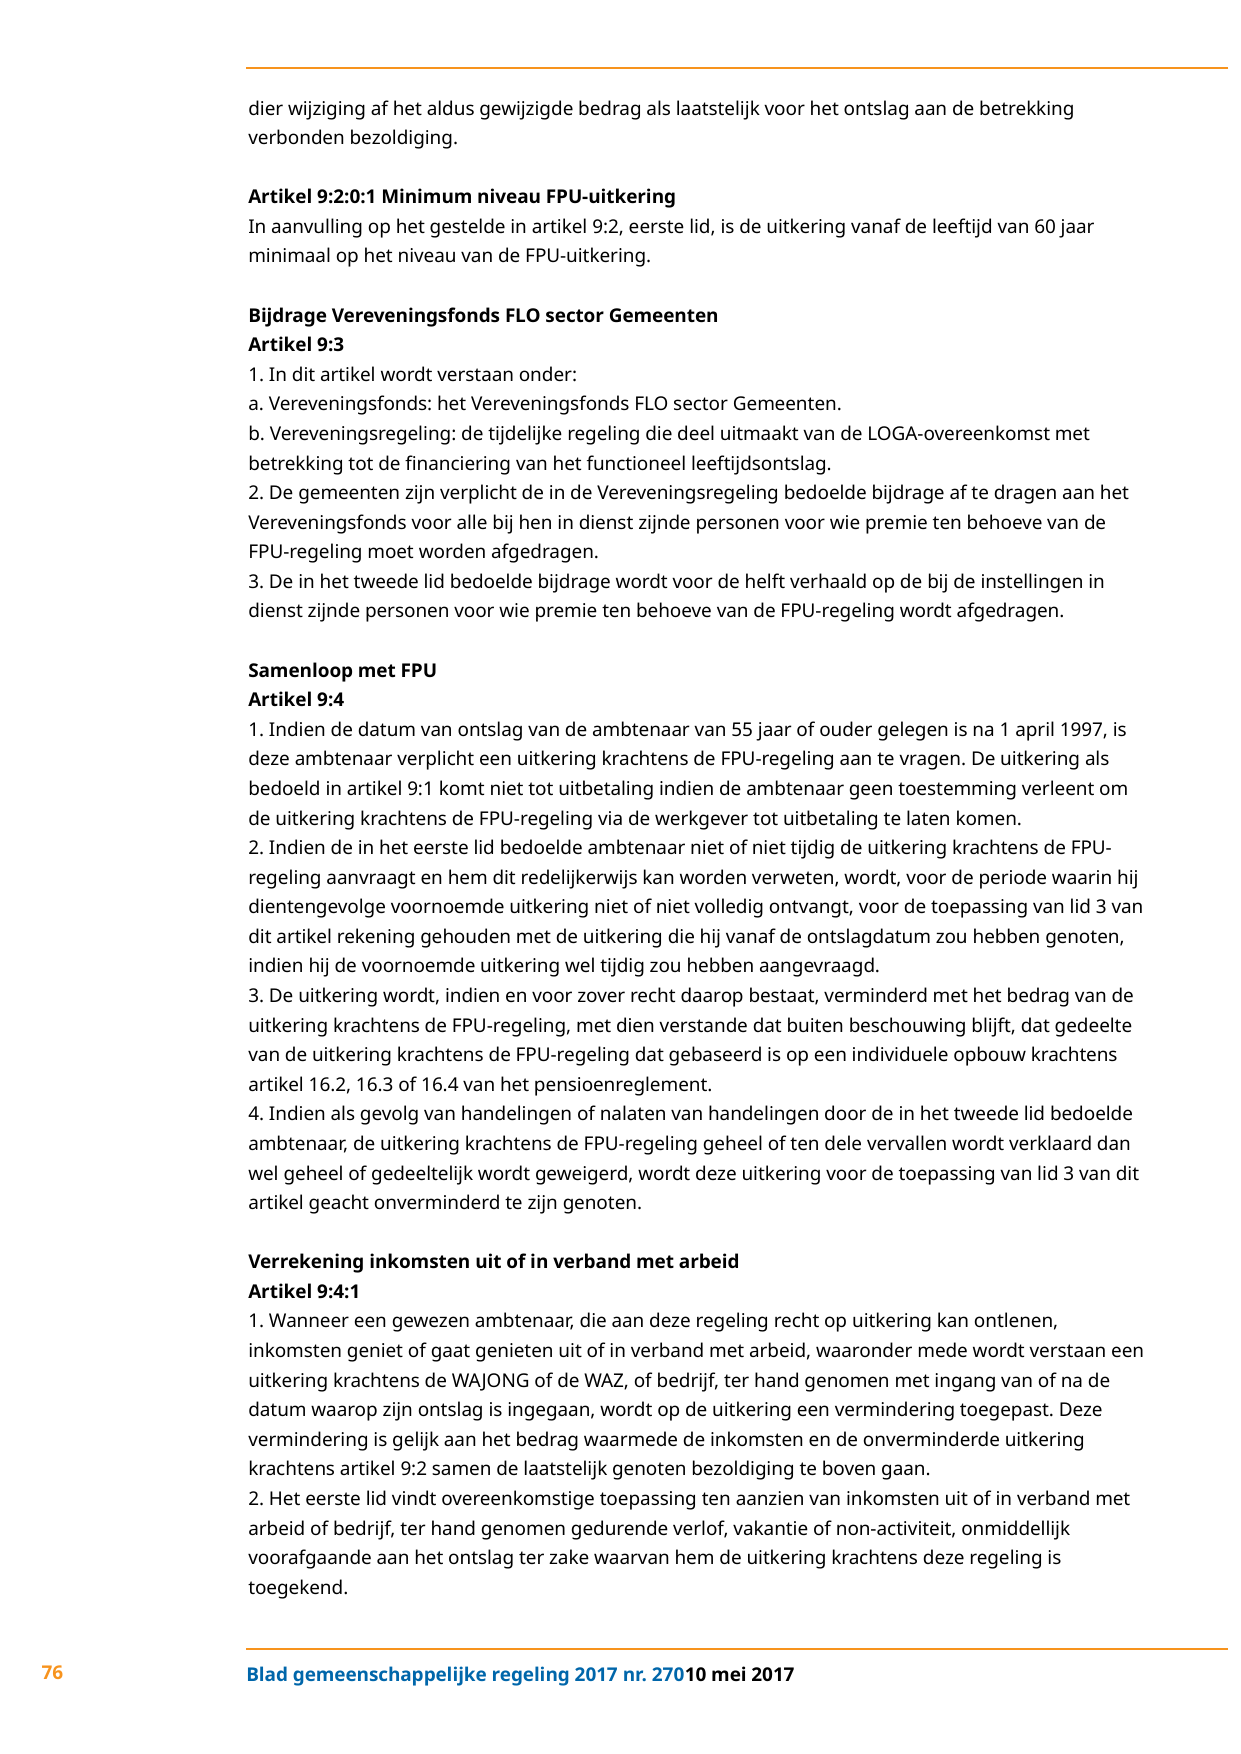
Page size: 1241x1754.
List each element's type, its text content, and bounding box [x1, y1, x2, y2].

text dier wijziging af het aldus gewijzigde bedrag als laatstelijk voor het ontslag aan de betrekking verbonden bezoldiging. [248, 95, 1152, 150]
text Samenloop met FPU [248, 657, 1152, 683]
text 1. In dit artikel wordt verstaan onder: [248, 361, 1152, 387]
text 1. Indien de datum van ontslag van de ambtenaar van 55 jaar of ouder gelegen is na 1 april 1997, is deze ambtenaar verplicht een uitkering krachtens de FPU-regeling aan te vragen. De uitkering als bedoeld in artikel 9:1 komt niet tot uitbetaling indien de ambtenaar geen toestemming verleent om de uitkering krachtens de FPU-regeling via de werkgever tot uitbetaling te laten komen. [248, 716, 1152, 831]
text 3. De in het tweede lid bedoelde bijdrage wordt voor de helft verhaald op de bij de instellingen in dienst zijnde personen voor wie premie ten behoeve van de FPU-regeling wordt afgedragen. [248, 568, 1152, 623]
text Verrekening inkomsten uit of in verband met arbeid [248, 1248, 1152, 1274]
text 2. Het eerste lid vindt overeenkomstige toepassing ten aanzien van inkomsten uit of in verband met arbeid of bedrijf, ter hand genomen gedurende verlof, vakantie of non-activiteit, onmiddellijk voorafgaande aan het ontslag ter zake waarvan hem de uitkering krachtens deze regeling is toegekend. [248, 1485, 1152, 1600]
text Bijdrage Vereveningsfonds FLO sector Gemeenten [248, 302, 1152, 328]
text 1. Wanneer een gewezen ambtenaar, die aan deze regeling recht op uitkering kan ontlenen, inkomsten geniet of gaat genieten uit of in verband met arbeid, waaronder mede wordt verstaan een uitkering krachtens de WAJONG of de WAZ, of bedrijf, ter hand genomen met ingang van of na de datum waarop zijn ontslag is ingegaan, wordt op de uitkering een vermindering toegepast. Deze vermindering is gelijk aan het bedrag waarmede de inkomsten en de onverminderde uitkering krachtens artikel 9:2 samen de laatstelijk genoten bezoldiging te boven gaan. [248, 1308, 1152, 1481]
text 4. Indien als gevolg van handelingen of nalaten van handelingen door de in het tweede lid bedoelde ambtenaar, de uitkering krachtens de FPU-regeling geheel of ten dele vervallen wordt verklaard dan wel geheel of gedeeltelijk wordt geweigerd, wordt deze uitkering voor de toepassing van lid 3 van dit artikel geacht onverminderd te zijn genoten. [248, 1101, 1152, 1215]
text Artikel 9:2:0:1 Minimum niveau FPU-uitkering [248, 183, 1152, 209]
text 2. De gemeenten zijn verplicht de in de Vereveningsregeling bedoelde bijdrage af te dragen aan het Vereveningsfonds voor alle bij hen in dienst zijnde personen voor wie premie ten behoeve van de FPU-regeling moet worden afgedragen. [248, 479, 1152, 564]
text 2. Indien de in het eerste lid bedoelde ambtenaar niet of niet tijdig de uitkering krachtens de FPU-regeling aanvraagt en hem dit redelijkerwijs kan worden verweten, wordt, voor de periode waarin hij dientengevolge voornoemde uitkering niet of niet volledig ontvangt, voor de toepassing van lid 3 van dit artikel rekening gehouden met de uitkering die hij vanaf de ontslagdatum zou hebben genoten, indien hij de voornoemde uitkering wel tijdig zou hebben aangevraagd. [248, 834, 1152, 978]
text Artikel 9:3 [248, 331, 1152, 357]
text 3. De uitkering wordt, indien en voor zover recht daarop bestaat, verminderd met het bedrag van de uitkering krachtens de FPU-regeling, met dien verstande dat buiten beschouwing blijft, dat gedeelte van de uitkering krachtens de FPU-regeling dat gebaseerd is op een individuele opbouw krachtens artikel 16.2, 16.3 of 16.4 van het pensioenreglement. [248, 982, 1152, 1097]
text Artikel 9:4:1 [248, 1278, 1152, 1304]
picture [41, 47, 231, 172]
text In aanvulling op het gestelde in artikel 9:2, eerste lid, is de uitkering vanaf de leeftijd van 60 jaar minimaal op het niveau van de FPU-uitkering. [248, 213, 1152, 268]
text a. Vereveningsfonds: het Vereveningsfonds FLO sector Gemeenten. [248, 391, 1152, 416]
text Artikel 9:4 [248, 686, 1152, 712]
text b. Vereveningsregeling: de tijdelijke regeling die deel uitmaakt van de LOGA-overeenkomst met betrekking tot de financiering van het functioneel leeftijdsontslag. [248, 420, 1152, 476]
